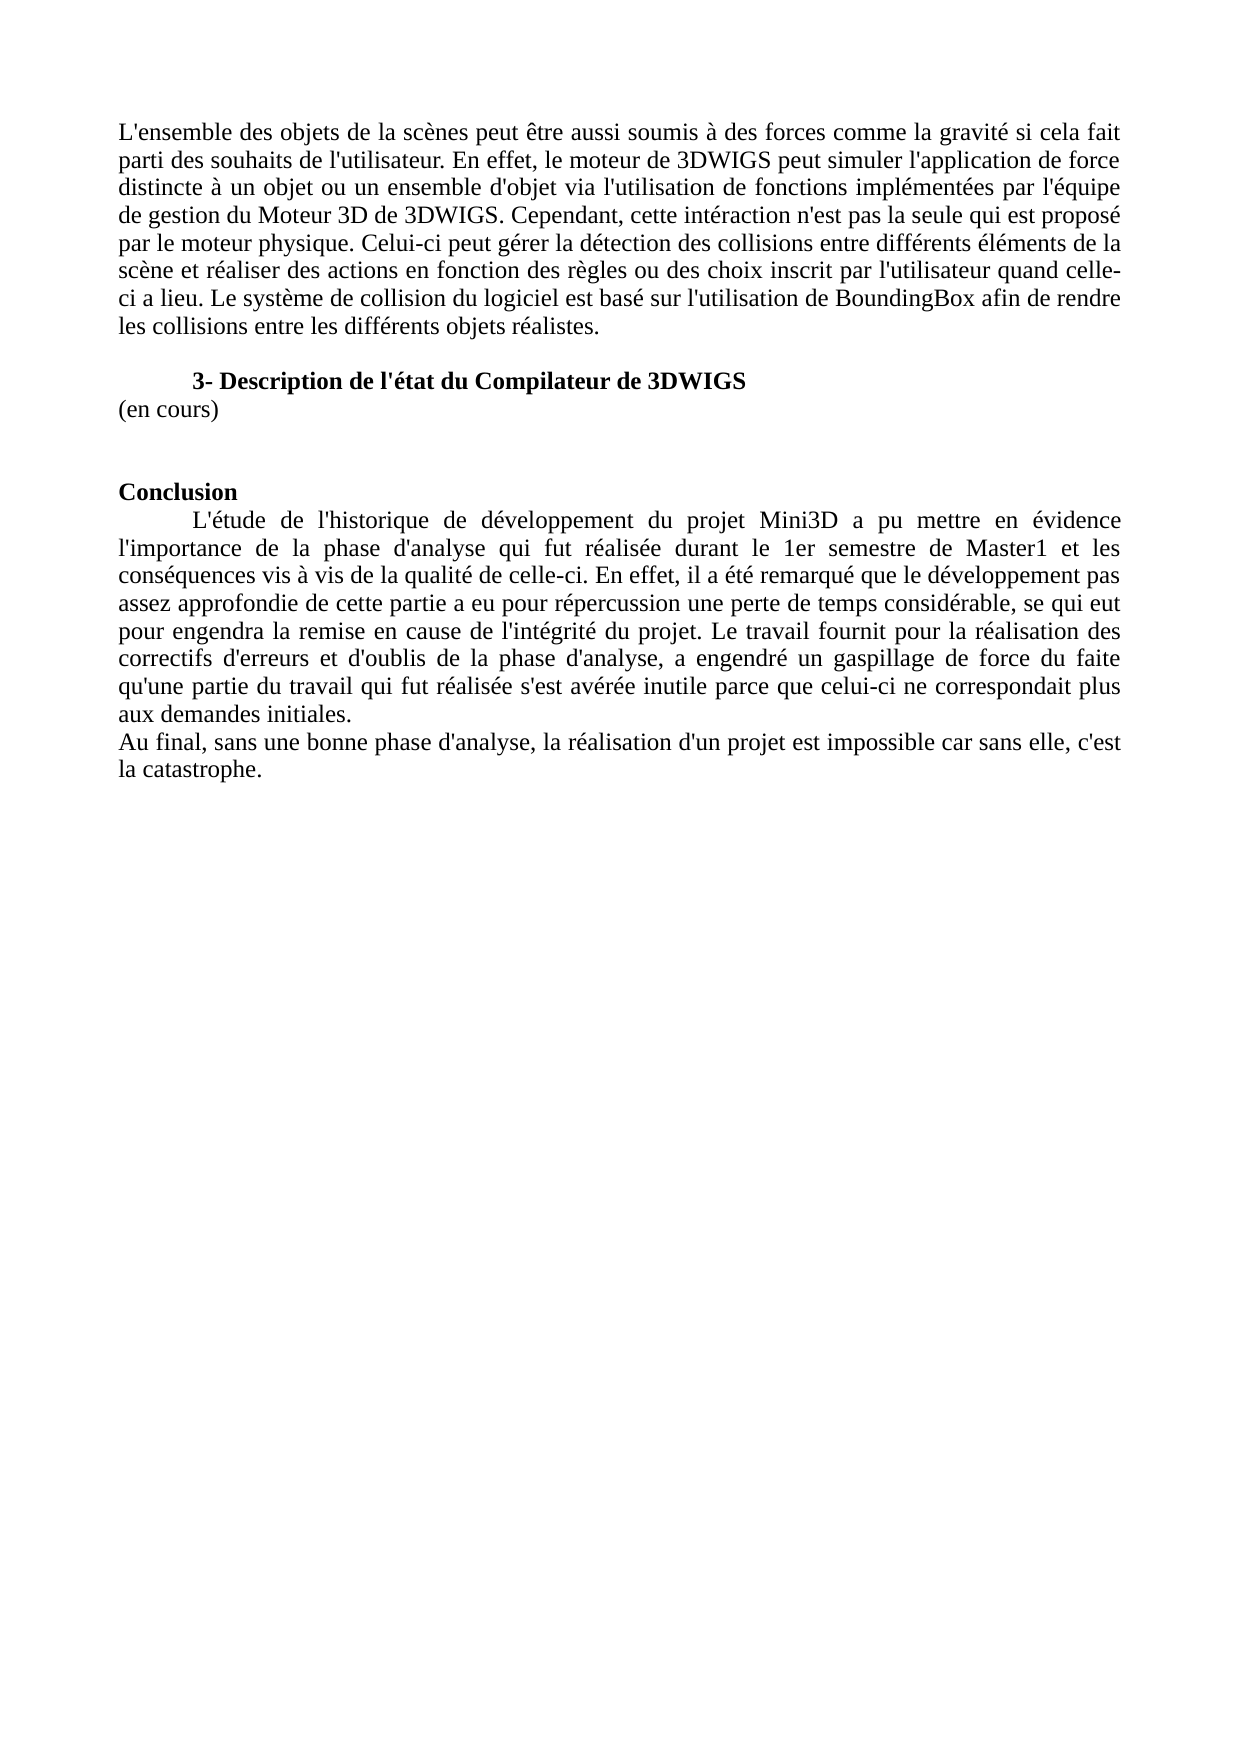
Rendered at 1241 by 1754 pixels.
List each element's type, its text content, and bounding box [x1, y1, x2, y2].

list (en cours) [118, 395, 1122, 423]
text L'ensemble des objets de la scènes peut être aussi soumis à des forces comme la gravité si cela fait parti des souhaits de l'utilisateur. En effet, le moteur de 3DWIGS peut simuler l'application de force distincte à un objet ou un ensemble d'objet via l'utilisation de fonctions implémentées par l'équipe de gestion du Moteur 3D de 3DWIGS. Cependant, cette intéraction n'est pas la seule qui est proposé par le moteur physique. Celui-ci peut gérer la détection des collisions entre différents éléments de la scène et réaliser des actions en fonction des règles ou des choix inscrit par l'utilisateur quand celle-ci a lieu. Le système de collision du logiciel est basé sur l'utilisation de BoundingBox afin de rendre les collisions entre les différents objets réalistes. [118, 118, 1122, 340]
text 3- Description de l'état du Compilateur de 3DWIGS [118, 367, 1122, 395]
text L'étude de l'historique de développement du projet Mini3D a pu mettre en évidence l'importance de la phase d'analyse qui fut réalisée durant le 1er semestre de Master1 et les conséquences vis à vis de la qualité de celle-ci. En effet, il a été remarqué que le développement pas assez approfondie de cette partie a eu pour répercussion une perte de temps considérable, se qui eut pour engendra la remise en cause de l'intégrité du projet. Le travail fournit pour la réalisation des correctifs d'erreurs et d'oublis de la phase d'analyse, a engendré un gaspillage de force du faite qu'une partie du travail qui fut réalisée s'est avérée inutile parce que celui-ci ne correspondait plus aux demandes initiales. [118, 506, 1122, 728]
text Au final, sans une bonne phase d'analyse, la réalisation d'un projet est impossible car sans elle, c'est la catastrophe. [118, 728, 1122, 783]
text Conclusion [118, 478, 1122, 506]
